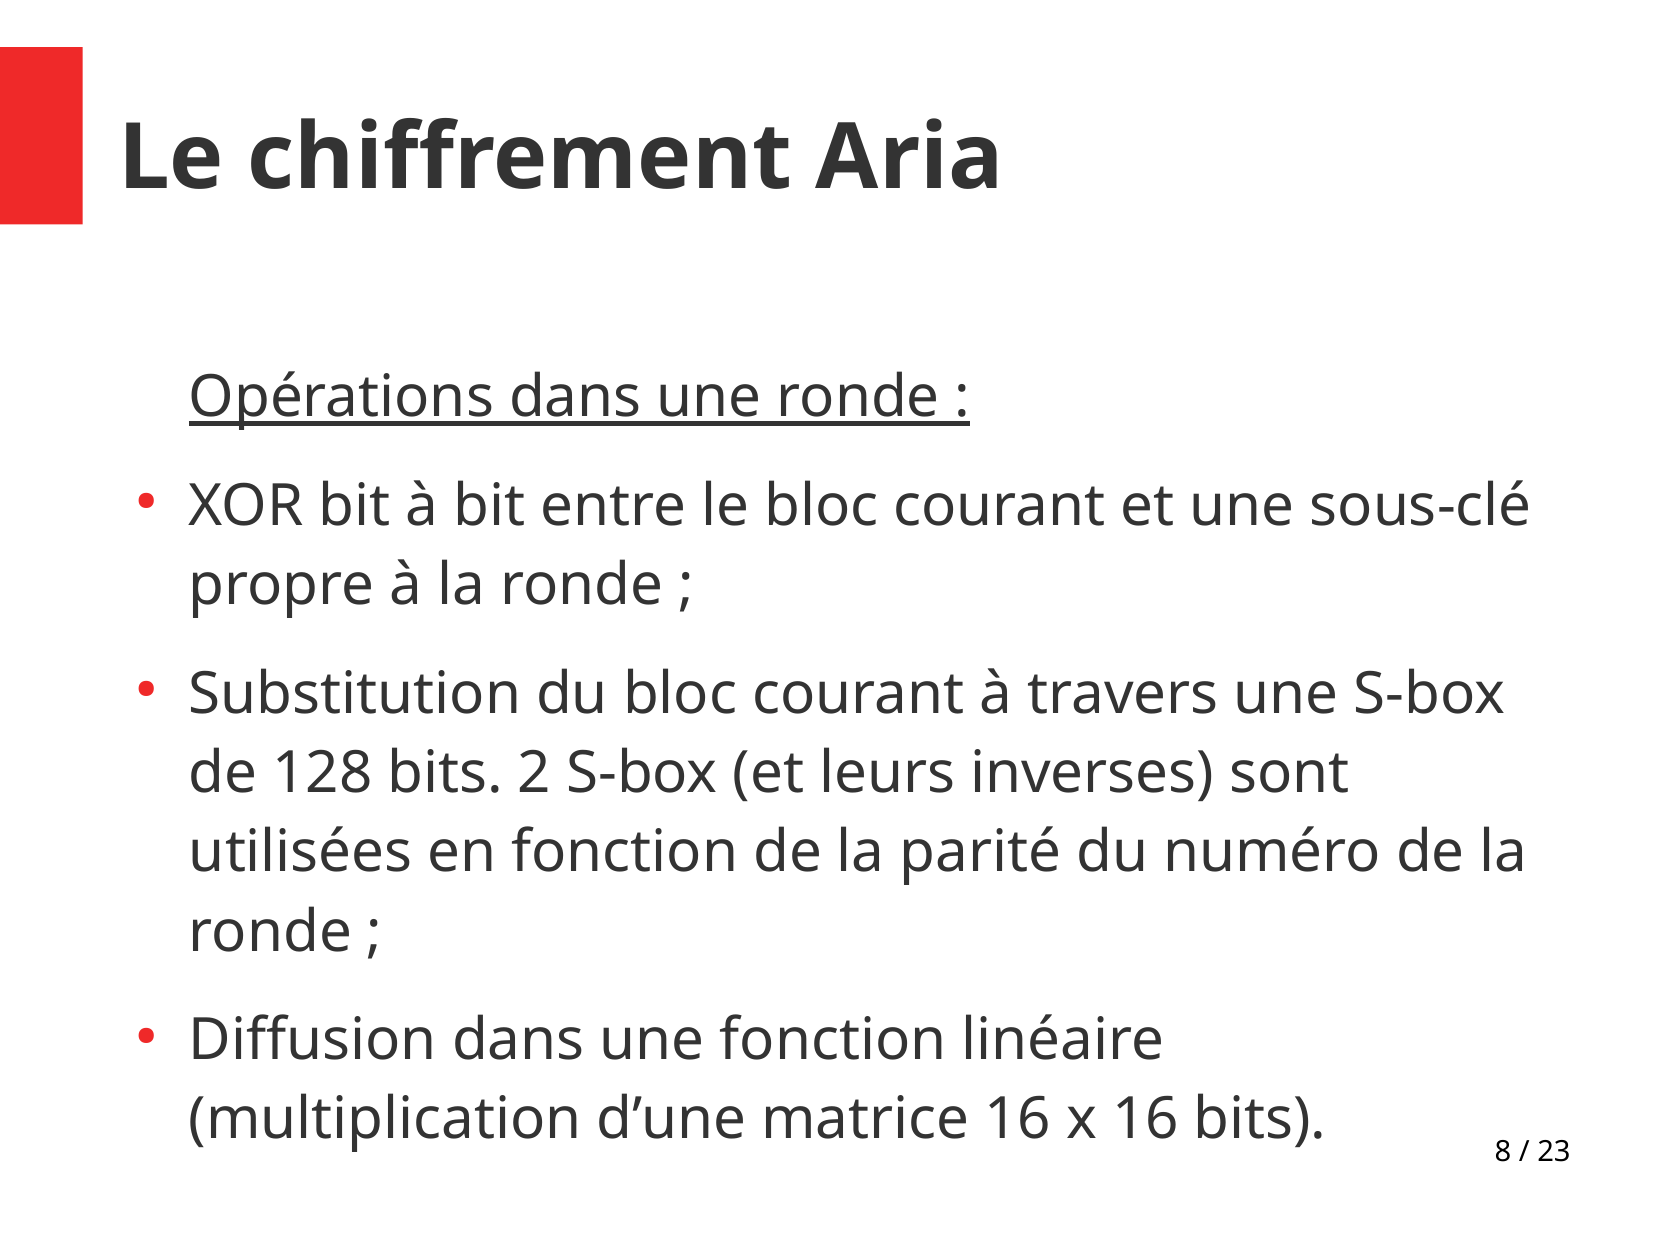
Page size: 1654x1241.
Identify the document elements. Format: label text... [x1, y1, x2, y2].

list Opérations dans une ronde : XOR bit à bit entre le bloc courant et une sous-clé propre à la ronde ; Substitution du bloc courant à travers une S-box de 128 bits. 2 S-box (et leurs inverses) sont utilisées en fonction de la parité du numéro de la ronde ; Diffusion dans une fonction linéaire (multiplication d’une matrice 16 x 16 bits). [118, 354, 1536, 1074]
title Le chiffrement Aria [118, 49, 1571, 257]
